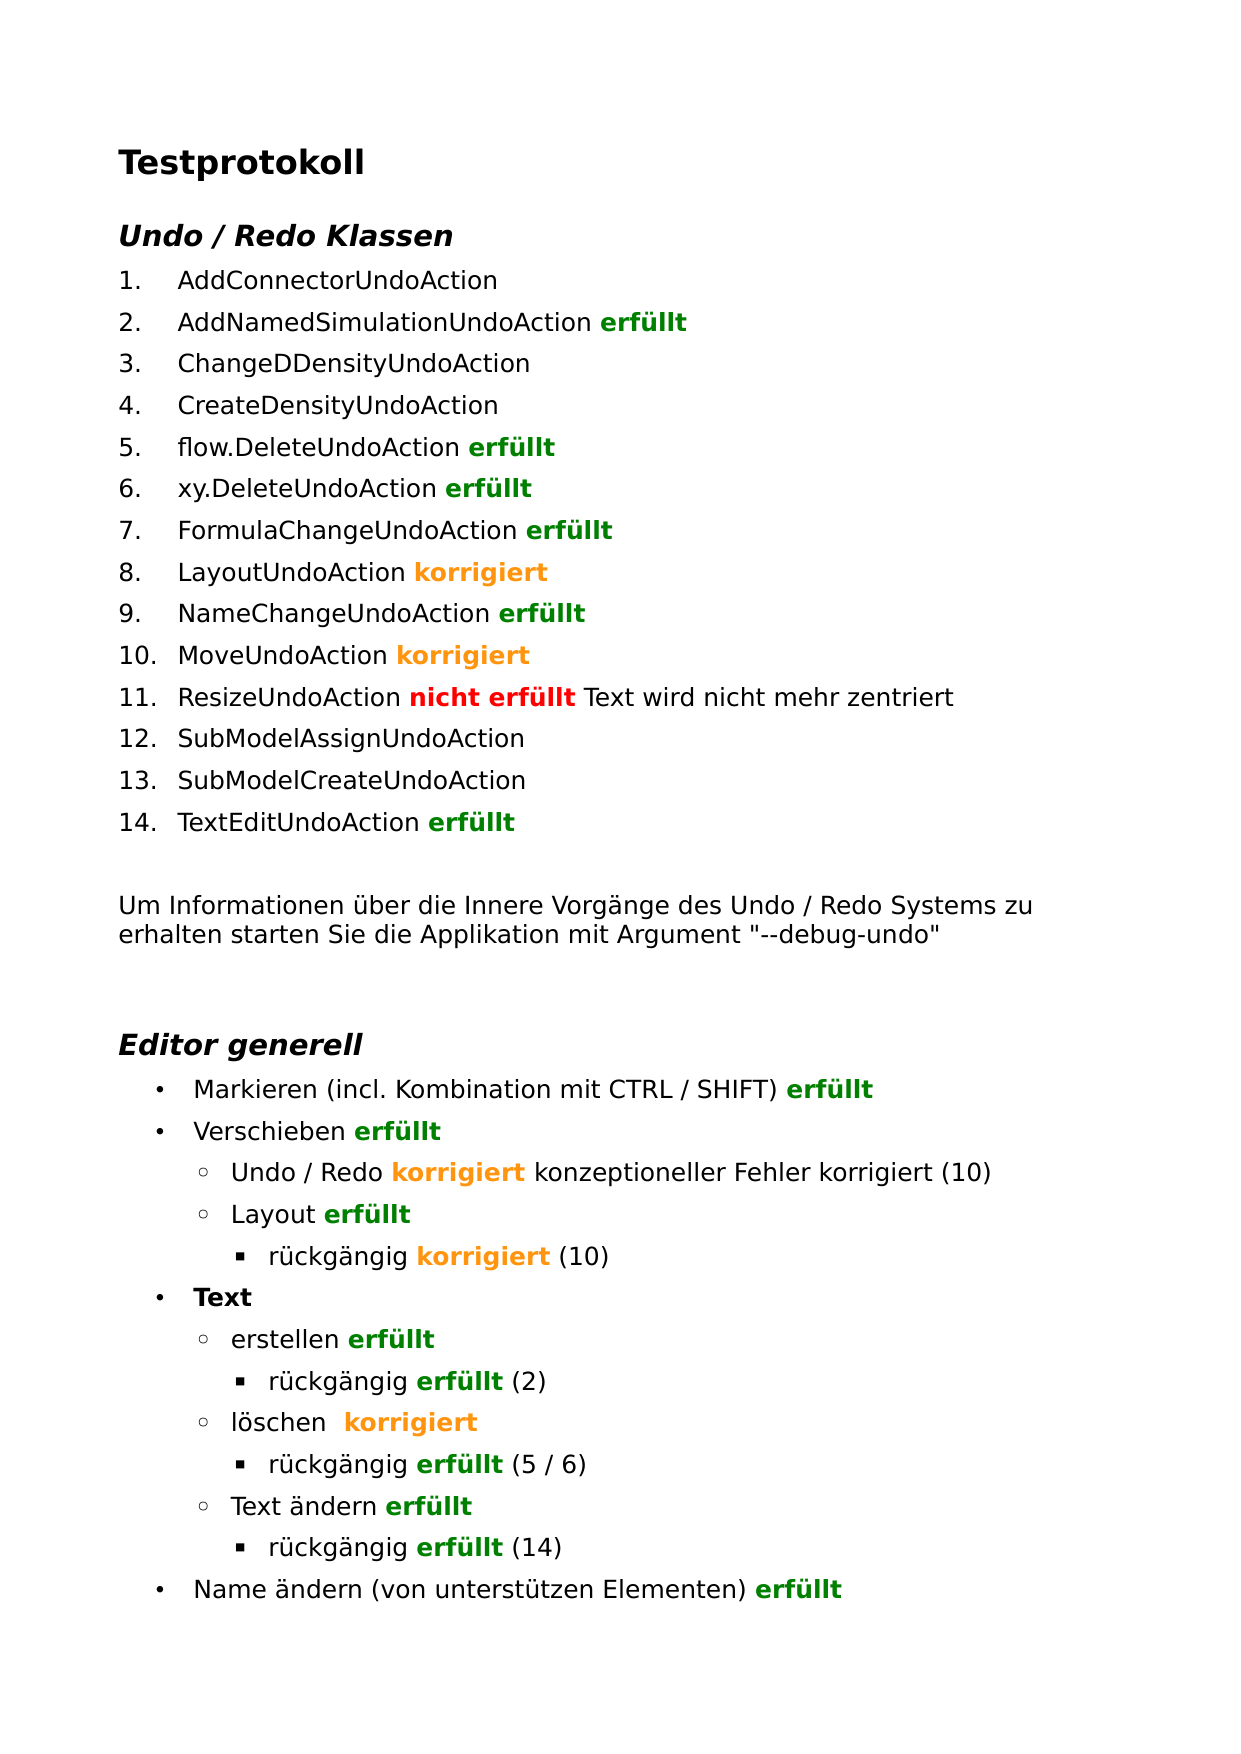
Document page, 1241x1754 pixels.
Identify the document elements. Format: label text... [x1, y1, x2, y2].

list CreateDensityUndoAction [118, 391, 1122, 420]
list Name ändern (von unterstützen Elementen) erfüllt [156, 1575, 1122, 1604]
list AddNamedSimulationUndoAction erfüllt [118, 308, 1122, 337]
list erstellen erfüllt [193, 1325, 1122, 1354]
list SubModelCreateUndoAction [118, 766, 1122, 795]
subtitle Testprotokoll [118, 143, 1122, 182]
list rückgängig erfüllt (5 / 6) [231, 1450, 1122, 1479]
list MoveUndoAction korrigiert [118, 641, 1122, 670]
list FormulaChangeUndoAction erfüllt [118, 516, 1122, 545]
list rückgängig erfüllt (2) [231, 1367, 1122, 1396]
subtitle Undo / Redo Klassen [118, 220, 1122, 254]
list TextEditUndoAction erfüllt [118, 808, 1122, 837]
subtitle Editor generell [118, 1029, 1122, 1063]
list rückgängig korrigiert (10) [231, 1242, 1122, 1271]
list AddConnectorUndoAction [118, 266, 1122, 295]
list Undo / Redo korrigiert konzeptioneller Fehler korrigiert (10) [193, 1158, 1122, 1188]
list NameChangeUndoAction erfüllt [118, 599, 1122, 629]
list ChangeDDensityUndoAction [118, 349, 1122, 379]
list SubModelAssignUndoAction [118, 724, 1122, 754]
list rückgängig erfüllt (14) [231, 1533, 1122, 1563]
text Um Informationen über die Innere Vorgänge des Undo / Redo Systems zu erhalten starten Sie die Applikation mit Argument "--debug-undo" [118, 891, 1122, 949]
list xy.DeleteUndoAction erfüllt [118, 474, 1122, 504]
list Verschieben erfüllt [156, 1117, 1122, 1146]
list löschen korrigiert [193, 1408, 1122, 1438]
list flow.DeleteUndoAction erfüllt [118, 433, 1122, 462]
list LayoutUndoAction korrigiert [118, 558, 1122, 587]
list Text ändern erfüllt [193, 1492, 1122, 1521]
list Text [156, 1283, 1122, 1313]
list ResizeUndoAction nicht erfüllt Text wird nicht mehr zentriert [118, 683, 1122, 712]
list Layout erfüllt [193, 1200, 1122, 1229]
list Markieren (incl. Kombination mit CTRL / SHIFT) erfüllt [156, 1075, 1122, 1104]
